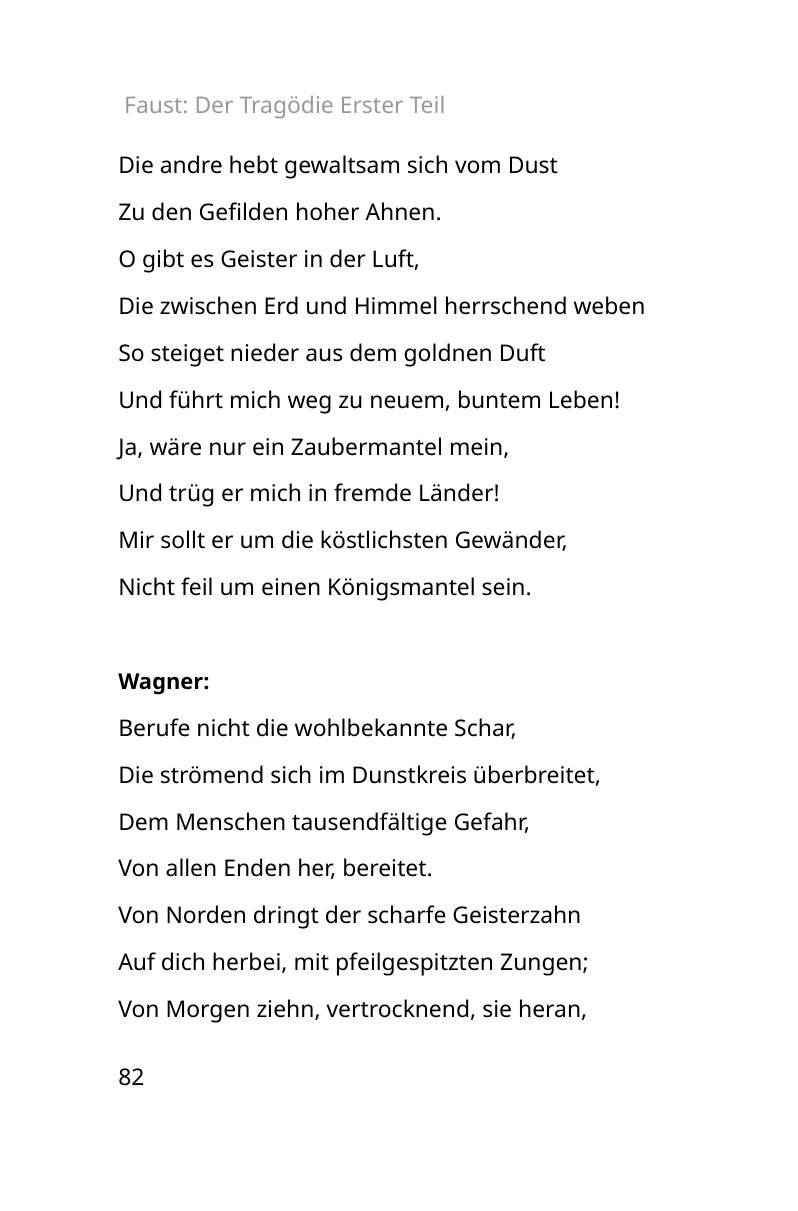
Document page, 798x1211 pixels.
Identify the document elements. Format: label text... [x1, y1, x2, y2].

text Die andre hebt gewaltsam sich vom Dust Zu den Gefilden hoher Ahnen. O gibt es Geister in der Luft, Die zwischen Erd und Himmel herrschend weben So steiget nieder aus dem goldnen Duft Und führt mich weg zu neuem, buntem Leben! Ja, wäre nur ein Zaubermantel mein, Und trüg er mich in fremde Länder! Mir sollt er um die köstlichsten Gewänder, Nicht feil um einen Königsmantel sein. [118, 149, 679, 602]
text Wagner: Berufe nicht die wohlbekannte Schar, Die strömend sich im Dunstkreis überbreitet, Dem Menschen tausendfältige Gefahr, Von allen Enden her, bereitet. Von Norden dringt der scharfe Geisterzahn Auf dich herbei, mit pfeilgespitzten Zungen; Von Morgen ziehn, vertrocknend, sie heran, [118, 636, 679, 1024]
